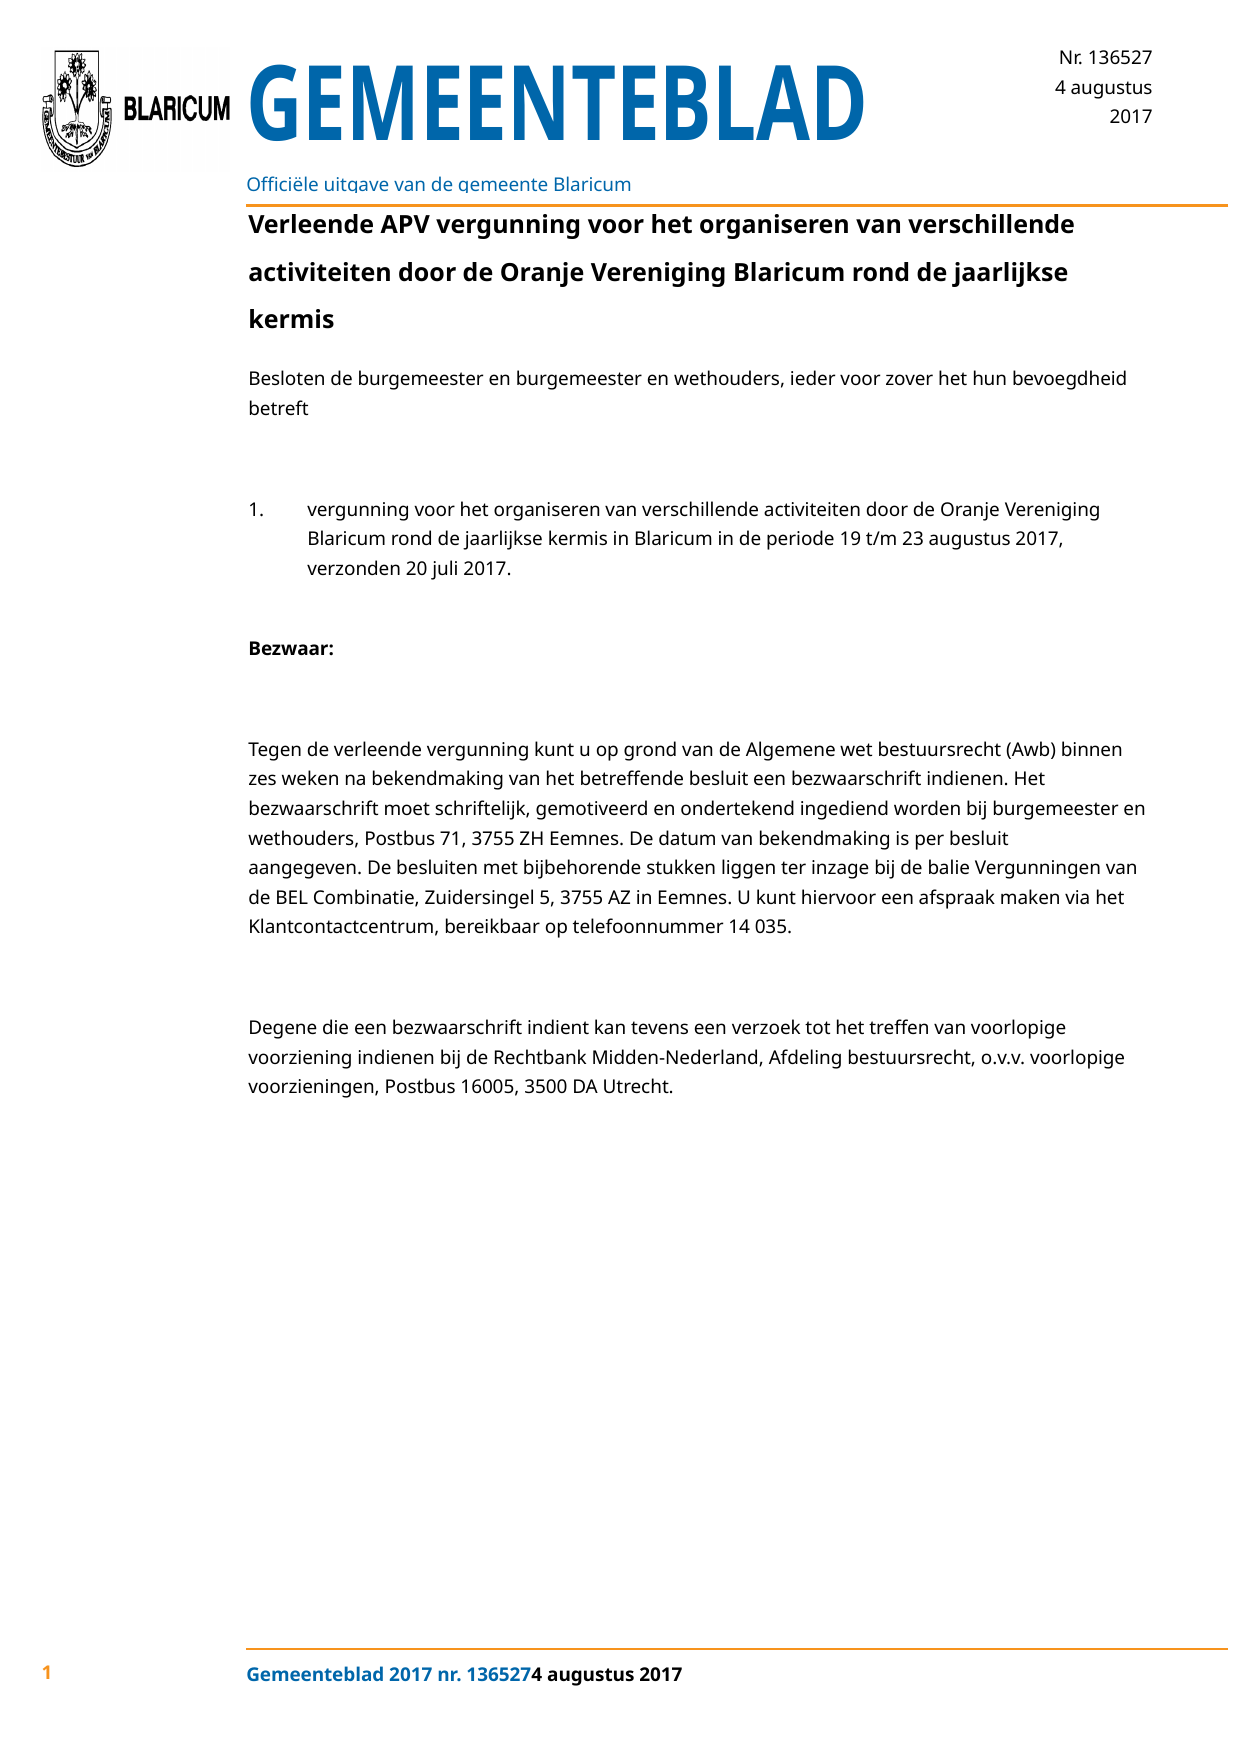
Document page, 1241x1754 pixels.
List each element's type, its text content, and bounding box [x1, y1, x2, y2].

text Verleende APV vergunning voor het organiseren van verschillende activiteiten door de Oranje Vereniging Blaricum rond de jaarlijkse kermis [248, 207, 1152, 336]
text Besloten de burgemeester en burgemeester en wethouders, ieder voor zover het hun bevoegdheid betreft [248, 366, 1152, 421]
list vergunning voor het organiseren van verschillende activiteiten door de Oranje Vereniging Blaricum rond de jaarlijkse kermis in Blaricum in de periode 19 t/m 23 augustus 2017, verzonden 20 juli 2017. [248, 496, 1152, 581]
text Degene die een bezwaarschrift indient kan tevens een verzoek tot het treffen van voorlopige voorziening indienen bij de Rechtbank Midden-Nederland, Afdeling bestuursrecht, o.v.v. voorlopige voorzieningen, Postbus 16005, 3500 DA Utrecht. [248, 1014, 1152, 1099]
picture [41, 47, 231, 172]
text Tegen de verleende vergunning kunt u op grond van de Algemene wet bestuursrecht (Awb) binnen zes weken na bekendmaking van het betreffende besluit een bezwaarschrift indienen. Het bezwaarschrift moet schriftelijk, gemotiveerd en ondertekend ingediend worden bij burgemeester en wethouders, Postbus 71, 3755 ZH Eemnes. De datum van bekendmaking is per besluit aangegeven. De besluiten met bijbehorende stukken liggen ter inzage bij de balie Vergunningen van de BEL Combinatie, Zuidersingel 5, 3755 AZ in Eemnes. U kunt hiervoor een afspraak maken via het Klantcontactcentrum, bereikbaar op telefoonnummer 14 035. [248, 736, 1152, 939]
text Bezwaar: [248, 635, 1152, 661]
